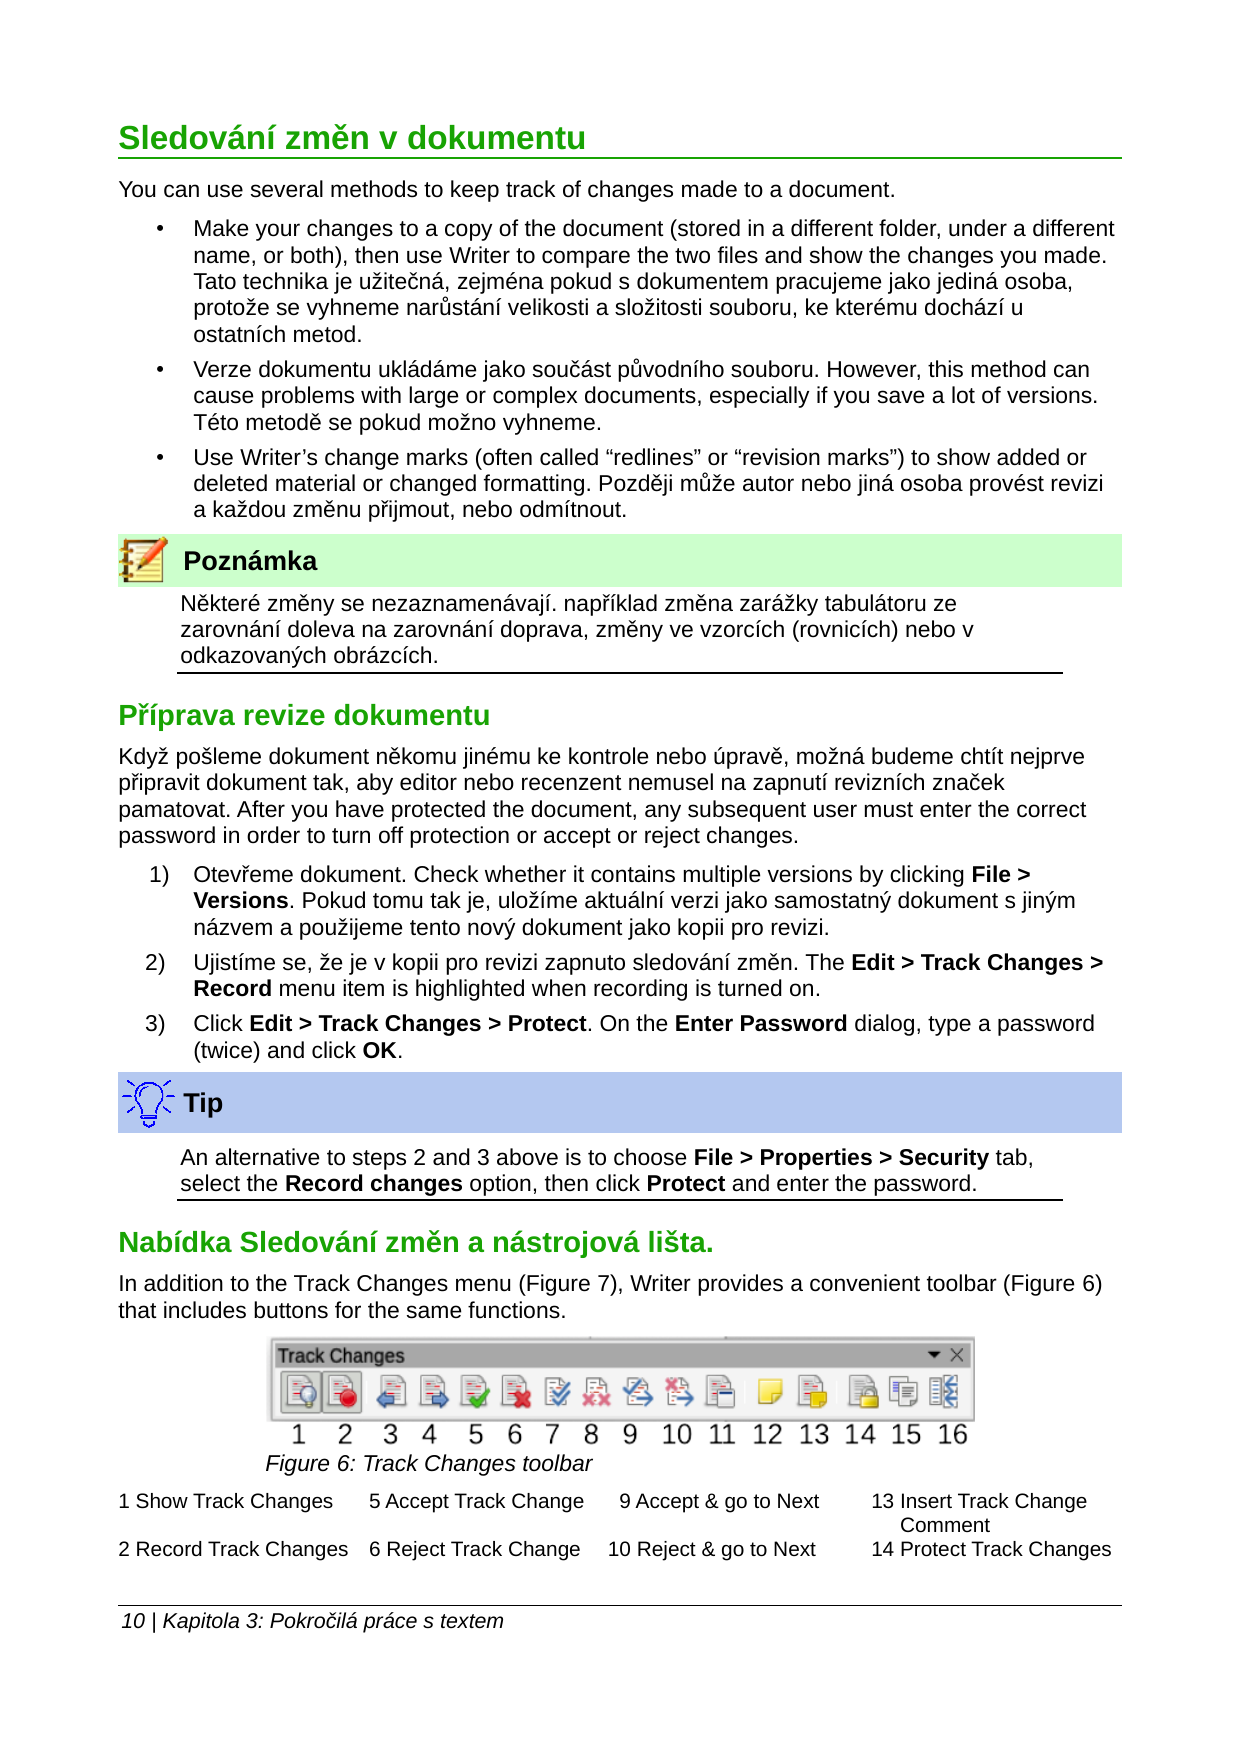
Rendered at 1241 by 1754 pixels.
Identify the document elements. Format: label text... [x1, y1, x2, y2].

picture [119, 535, 170, 586]
subtitle Poznámka [118, 534, 1122, 587]
table_cell 6 Reject Track Change [369, 1536, 608, 1560]
list Use Writer’s change marks (often called “redlines” or “revision marks”) to show added or deleted material or changed formatting. Později může autor nebo jiná osoba provést revizi a každou změnu přijmout, nebo odmítnout. [156, 444, 1122, 523]
picture [119, 1072, 179, 1132]
table_header 13 Insert Track Change Comment [871, 1489, 1122, 1536]
list Když pošleme dokument někomu jinému ke kontrole nebo úpravě, možná budeme chtít nejprve připravit dokument tak, aby editor nebo recenzent nemusel na zapnutí revizních značek pamatovat. After you have protected the document, any subsequent user must enter the correct password in order to turn off protection or accept or reject changes. [118, 743, 1122, 848]
text Některé změny se nezaznamenávají. například změna zarážky tabulátoru ze zarovnání doleva na zarovnání doprava, změny ve vzorcích (rovnicích) nebo v odkazovaných obrázcích. [177, 587, 1063, 672]
subtitle Sledování změn v dokumentu [118, 118, 1122, 157]
subtitle Nabídka Sledování změn a nástrojová lišta. [118, 1225, 1122, 1258]
list Make your changes to a copy of the document (stored in a different folder, under a different name, or both), then use Writer to compare the two files and show the changes you made. Tato technika je užitečná, zejména pokud s dokumentem pracujeme jako jediná osoba, protože se vyhneme narůstání velikosti a složitosti souboru, ke kterému dochází u ostatních metod. [156, 215, 1122, 347]
subtitle Příprava revize dokumentu [118, 697, 1122, 731]
table_header 5 Accept Track Change [369, 1489, 608, 1536]
table_cell 10 Reject & go to Next [608, 1536, 871, 1560]
list You can use several methods to keep track of changes made to a document. [118, 176, 1122, 203]
table_cell 2 Record Track Changes [118, 1536, 369, 1560]
table_cell 14 Protect Track Changes [871, 1536, 1122, 1560]
text In addition to the Track Changes menu (Figure 7), Writer provides a convenient toolbar (Figure 6) that includes buttons for the same functions. [118, 1270, 1122, 1323]
list Ujistíme se, že je v kopii pro revizi zapnuto sledování změn. The Edit > Track Changes > Record menu item is highlighted when recording is turned on. [165, 949, 1122, 1001]
list Click Edit > Track Changes > Protect. On the Enter Password dialog, type a password (twice) and click OK. [165, 1010, 1122, 1063]
list Verze dokumentu ukládáme jako součást původního souboru. However, this method can cause problems with large or complex documents, especially if you save a lot of versions. Této metodě se pokud možno vyhneme. [156, 356, 1122, 435]
subtitle Tip [118, 1072, 1122, 1133]
table_header 1 Show Track Changes [118, 1489, 369, 1536]
table_header 9 Accept & go to Next [608, 1489, 871, 1536]
text Figure 6: Track Changes toolbar [265, 1445, 975, 1477]
text An alternative to steps 2 and 3 above is to choose File > Properties > Security tab, select the Record changes option, then click Protect and enter the password. [177, 1140, 1063, 1199]
picture [265, 1335, 975, 1445]
list Otevřeme dokument. Check whether it contains multiple versions by clicking File > Versions. Pokud tomu tak je, uložíme aktuální verzi jako samostatný dokument s jiným názvem a použijeme tento nový dokument jako kopii pro revizi. [169, 861, 1122, 940]
